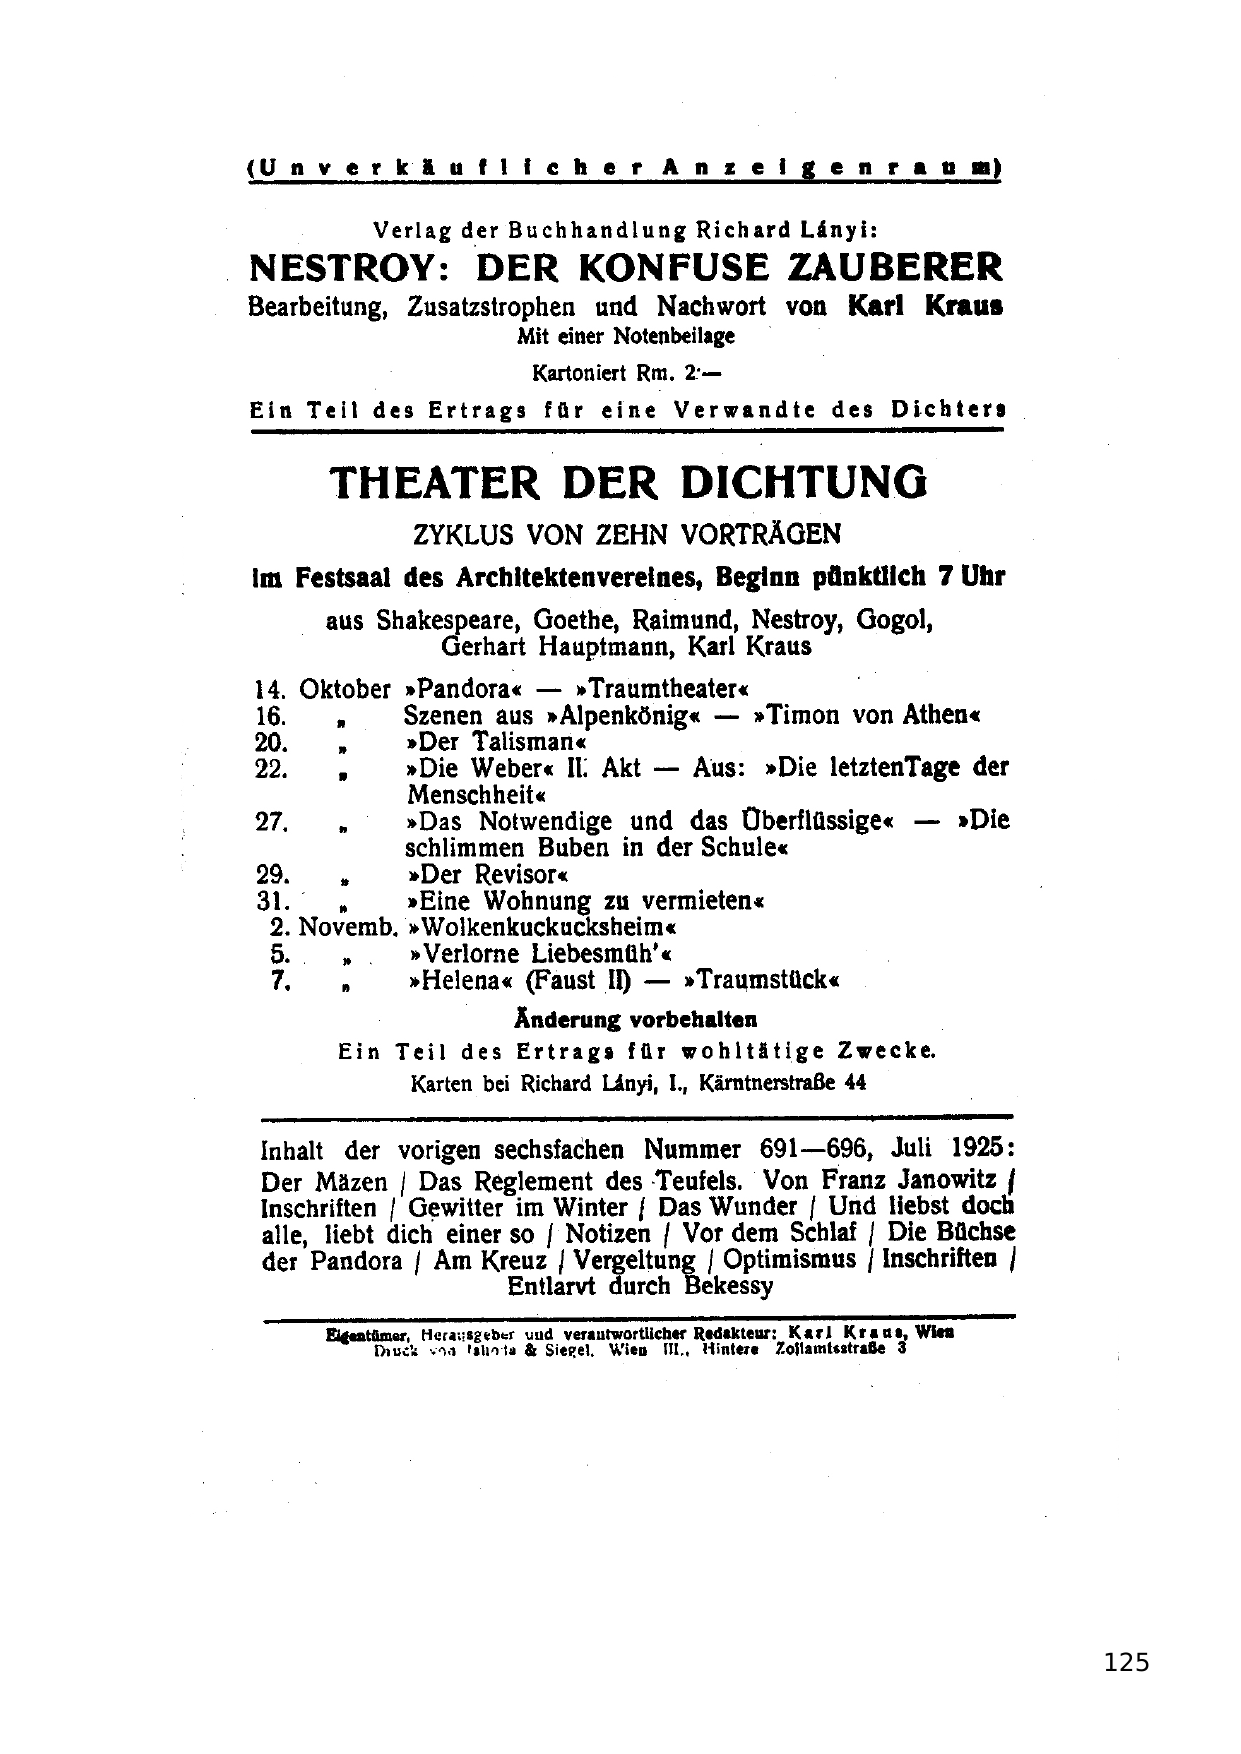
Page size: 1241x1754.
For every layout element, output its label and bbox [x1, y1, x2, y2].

picture [181, 75, 1119, 1517]
